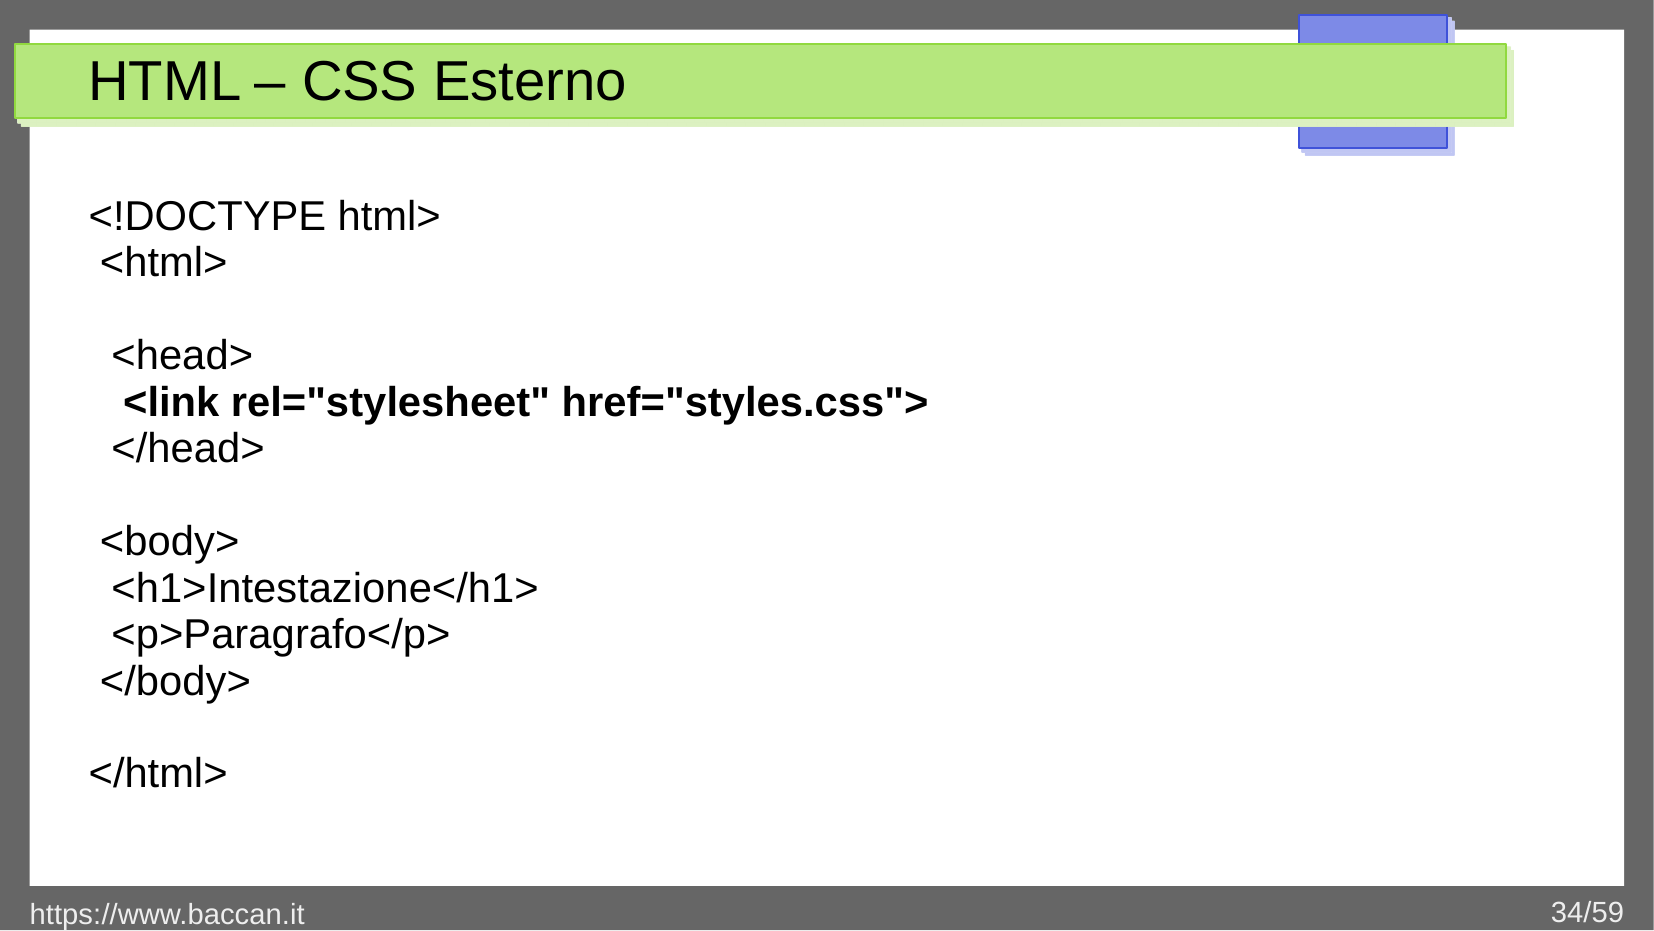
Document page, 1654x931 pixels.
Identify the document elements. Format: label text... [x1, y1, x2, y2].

text_box <!DOCTYPE html> <html> <head> <link rel="stylesheet" href="styles.css"> </head> <body> <h1>Intestazione</h1> <p>Paragrafo</p> </body> </html> [88, 169, 1565, 820]
title HTML – CSS Esterno [88, 44, 1506, 119]
